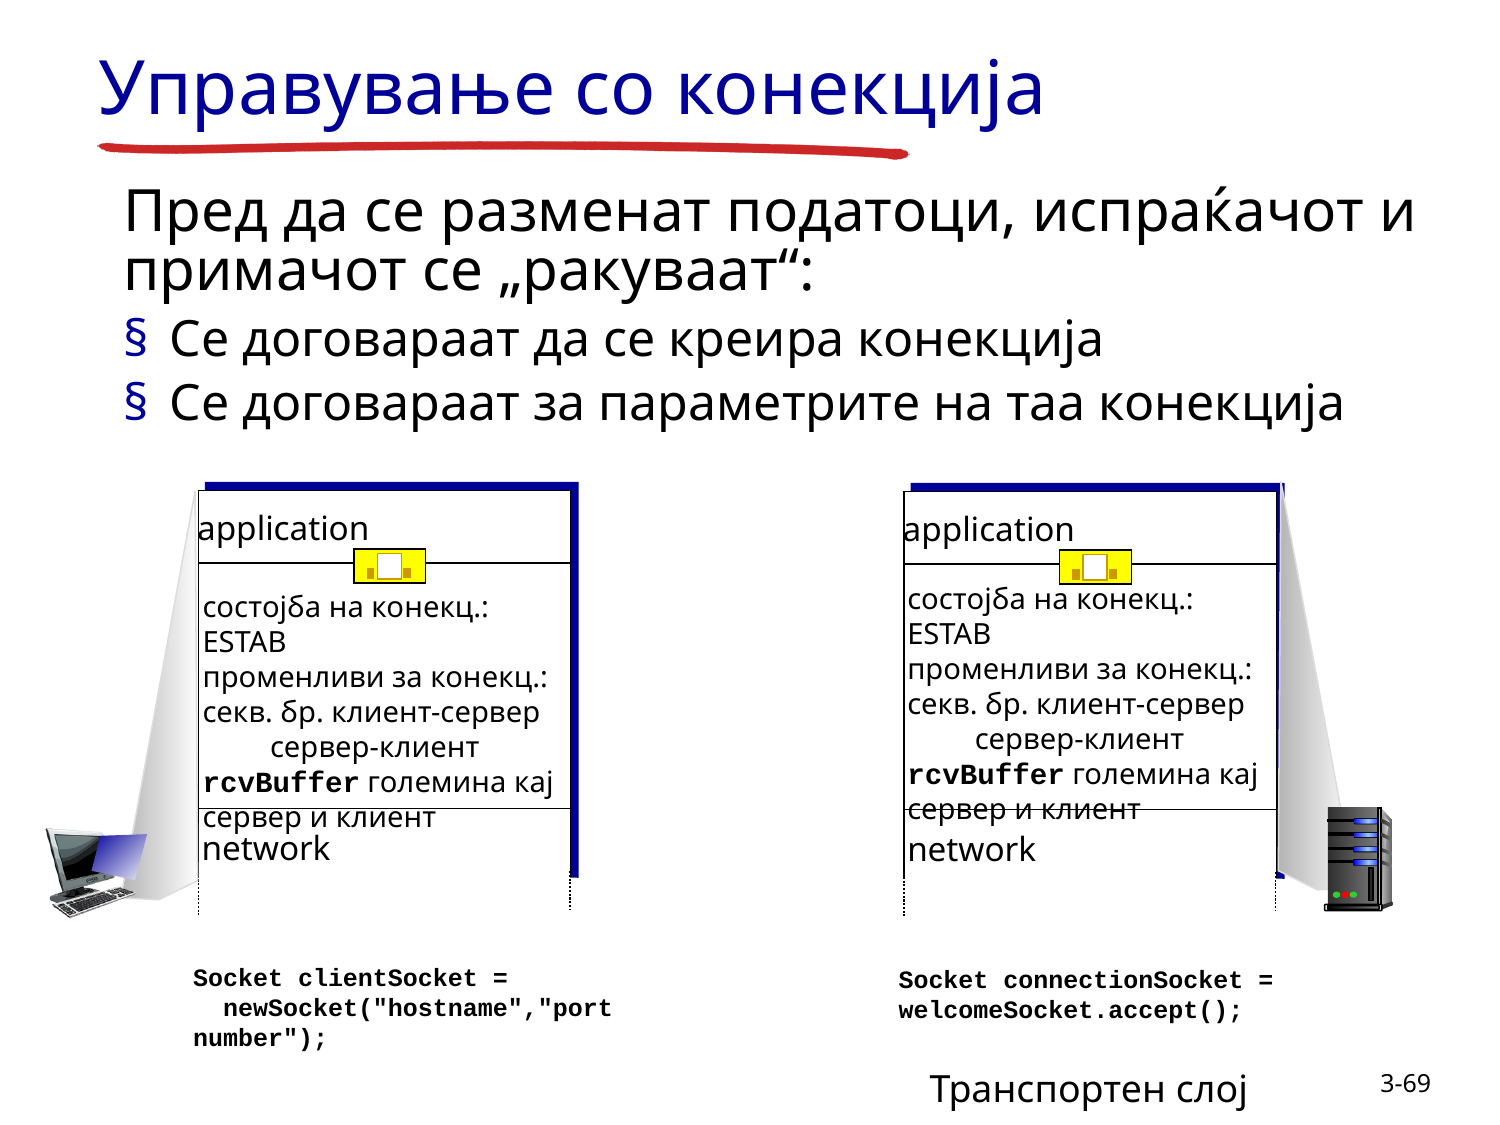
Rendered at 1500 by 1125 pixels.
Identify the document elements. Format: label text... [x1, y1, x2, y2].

text_box application [887, 500, 1091, 556]
picture [42, 824, 158, 925]
footer Транспортен слој [914, 1057, 1390, 1105]
slide_number 3-<number> [1365, 1060, 1477, 1106]
text_box [91, 834, 148, 881]
text_box состојба на конекц.: ESTAB променливи за конекц.: секв. бр. клиент-сервер сервер-клиент rcvBuffer големина кај сервер и клиент [196, 581, 589, 842]
text_box [899, 481, 1393, 911]
text_box network [198, 819, 346, 875]
text_box состојба на конекц.: ESTAB променливи за конекц.: секв. бр. клиент-сервер сервер-клиент rcvBuffer големина кај сервер и клиент [892, 572, 1280, 868]
text_box [198, 535, 579, 583]
title Управување со конекција [83, 31, 1359, 182]
text_box network [892, 820, 1052, 876]
text_box application [182, 499, 193, 555]
text_box application [196, 499, 385, 555]
list Пред да се разменат податоци, испраќачот и примачот се „ракуваат“: Се договараат да се креира конекција Се договараат за параметрите на таа конекција [108, 176, 1476, 535]
text_box Socket clientSocket = newSocket("hostname","port number"); [178, 953, 654, 1059]
text_box [134, 491, 579, 908]
text_box Socket connectionSocket = welcomeSocket.accept(); [883, 956, 1359, 1031]
